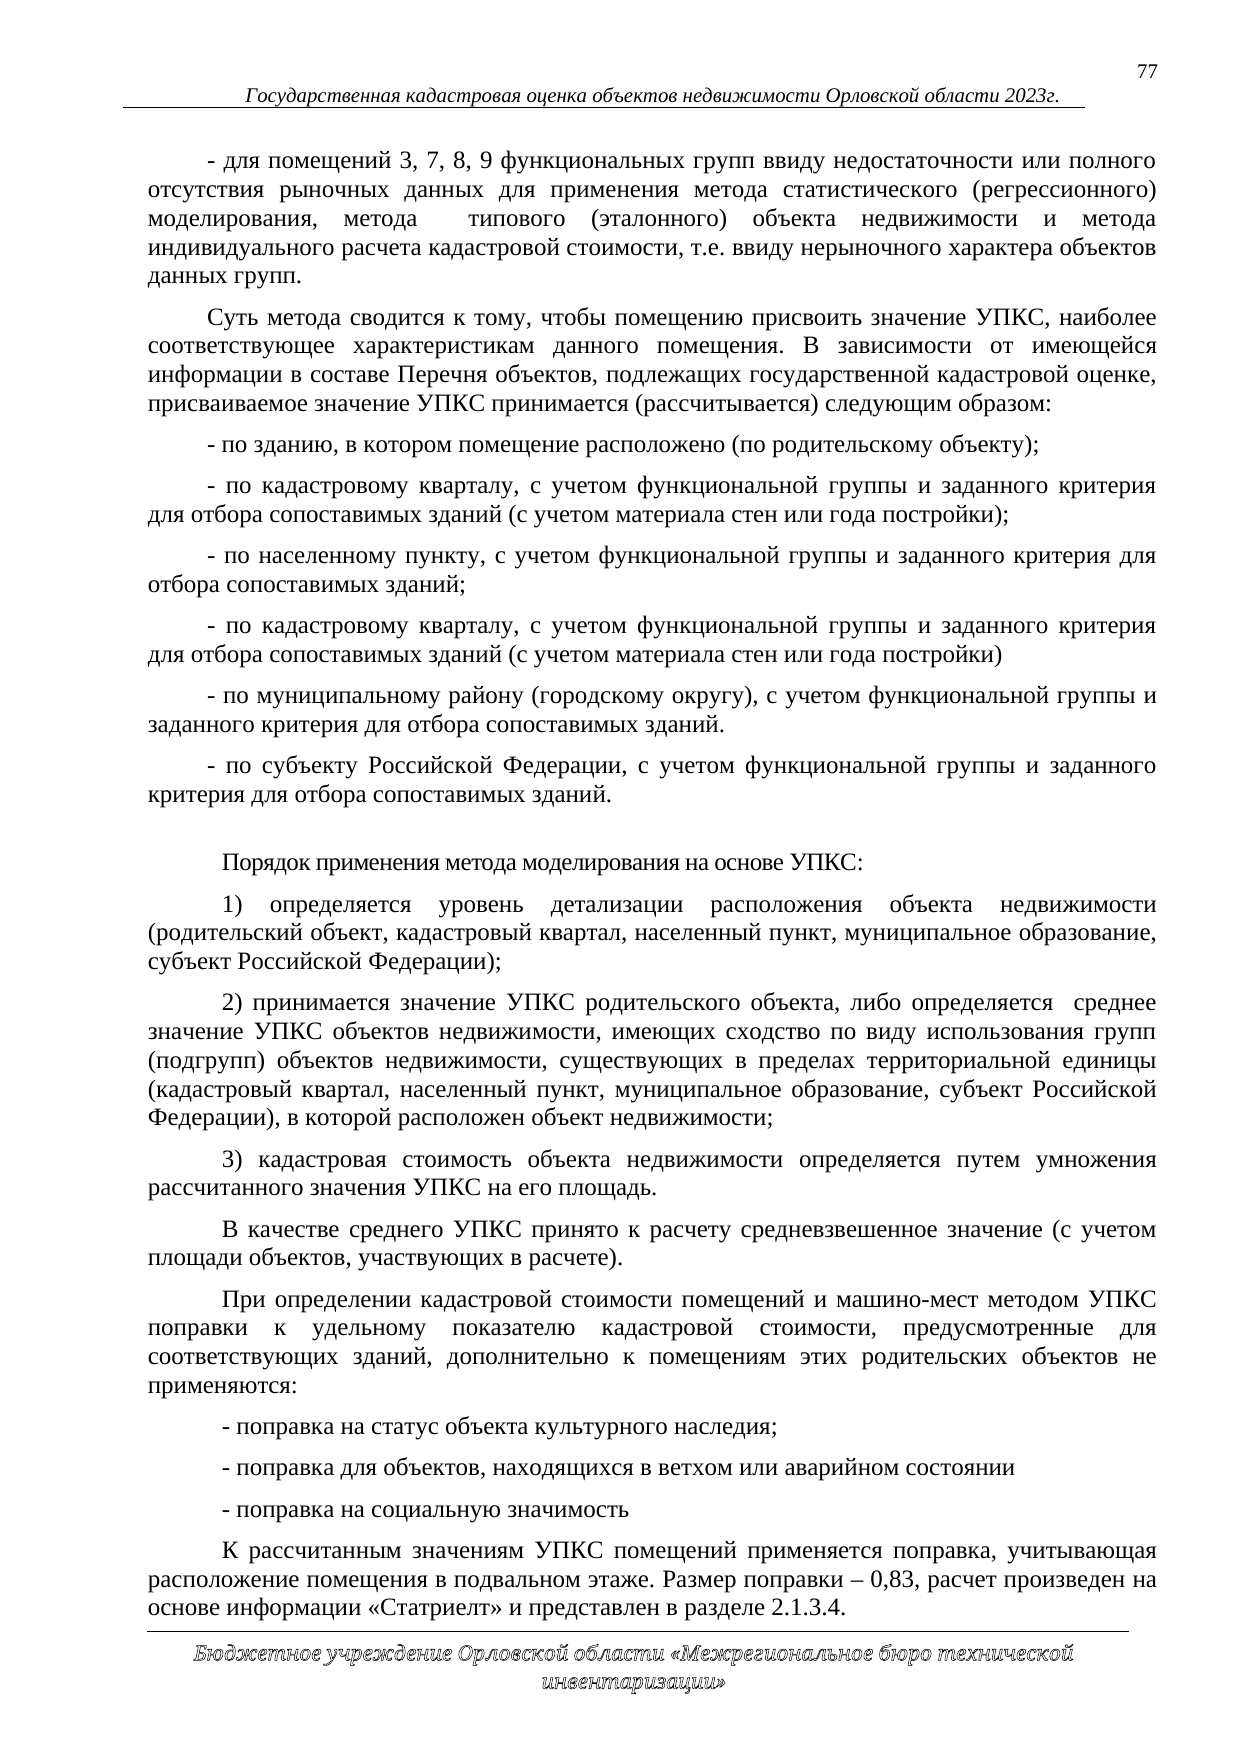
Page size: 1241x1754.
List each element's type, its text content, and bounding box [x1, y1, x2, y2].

text В качестве среднего УПКС принято к расчету средневзвешенное значение (с учетом площади объектов, участвующих в расчете). [148, 1214, 1157, 1271]
text - по населенному пункту, с учетом функциональной группы и заданного критерия для отбора сопоставимых зданий; [148, 541, 1157, 598]
text 2) принимается значение УПКС родительского объекта, либо определяется среднее значение УПКС объектов недвижимости, имеющих сходство по виду использования групп (подгрупп) объектов недвижимости, существующих в пределах территориальной единицы (кадастровый квартал, населенный пункт, муниципальное образование, субъект Российской Федерации), в которой расположен объект недвижимости; [148, 987, 1157, 1131]
text - поправка на социальную значимость [148, 1494, 1157, 1522]
text - поправка для объектов, находящихся в ветхом или аварийном состоянии [148, 1452, 1157, 1481]
text - по кадастровому кварталу, с учетом функциональной группы и заданного критерия для отбора сопоставимых зданий (с учетом материала стен или года постройки) [148, 611, 1157, 668]
text - по субъекту Российской Федерации, с учетом функциональной группы и заданного критерия для отбора сопоставимых зданий. [148, 751, 1157, 808]
text - по кадастровому кварталу, с учетом функциональной группы и заданного критерия для отбора сопоставимых зданий (с учетом материала стен или года постройки); [148, 471, 1157, 528]
text Суть метода сводится к тому, чтобы помещению присвоить значение УПКС, наиболее соответствующее характеристикам данного помещения. В зависимости от имеющейся информации в составе Перечня объектов, подлежащих государственной кадастровой оценке, присваиваемое значение УПКС принимается (рассчитывается) следующим образом: [148, 302, 1157, 417]
text 1) определяется уровень детализации расположения объекта недвижимости (родительский объект, кадастровый квартал, населенный пункт, муниципальное образование, субъект Российской Федерации); [148, 889, 1157, 975]
text К рассчитанным значениям УПКС помещений применяется поправка, учитывающая расположение помещения в подвальном этаже. Размер поправки – 0,83, расчет произведен на основе информации «Статриелт» и представлен в разделе 2.1.3.4. [148, 1535, 1157, 1621]
text - поправка на статус объекта культурного наследия; [148, 1411, 1157, 1440]
text - по зданию, в котором помещение расположено (по родительскому объекту); [148, 429, 1157, 458]
text - для помещений 3, 7, 8, 9 функциональных групп ввиду недостаточности или полного отсутствия рыночных данных для применения метода статистического (регрессионного) моделирования, метода типового (эталонного) объекта недвижимости и метода индивидуального расчета кадастровой стоимости, т.е. ввиду нерыночного характера объектов данных групп. [148, 146, 1157, 289]
text Порядок применения метода моделирования на основе УПКС: [148, 847, 1157, 876]
text - по муниципальному району (городскому округу), с учетом функциональной группы и заданного критерия для отбора сопоставимых зданий. [148, 681, 1157, 738]
text 3) кадастровая стоимость объекта недвижимости определяется путем умножения рассчитанного значения УПКС на его площадь. [148, 1144, 1157, 1201]
text При определении кадастровой стоимости помещений и машино-мест методом УПКС поправки к удельному показателю кадастровой стоимости, предусмотренные для соответствующих зданий, дополнительно к помещениям этих родительских объектов не применяются: [148, 1284, 1157, 1399]
